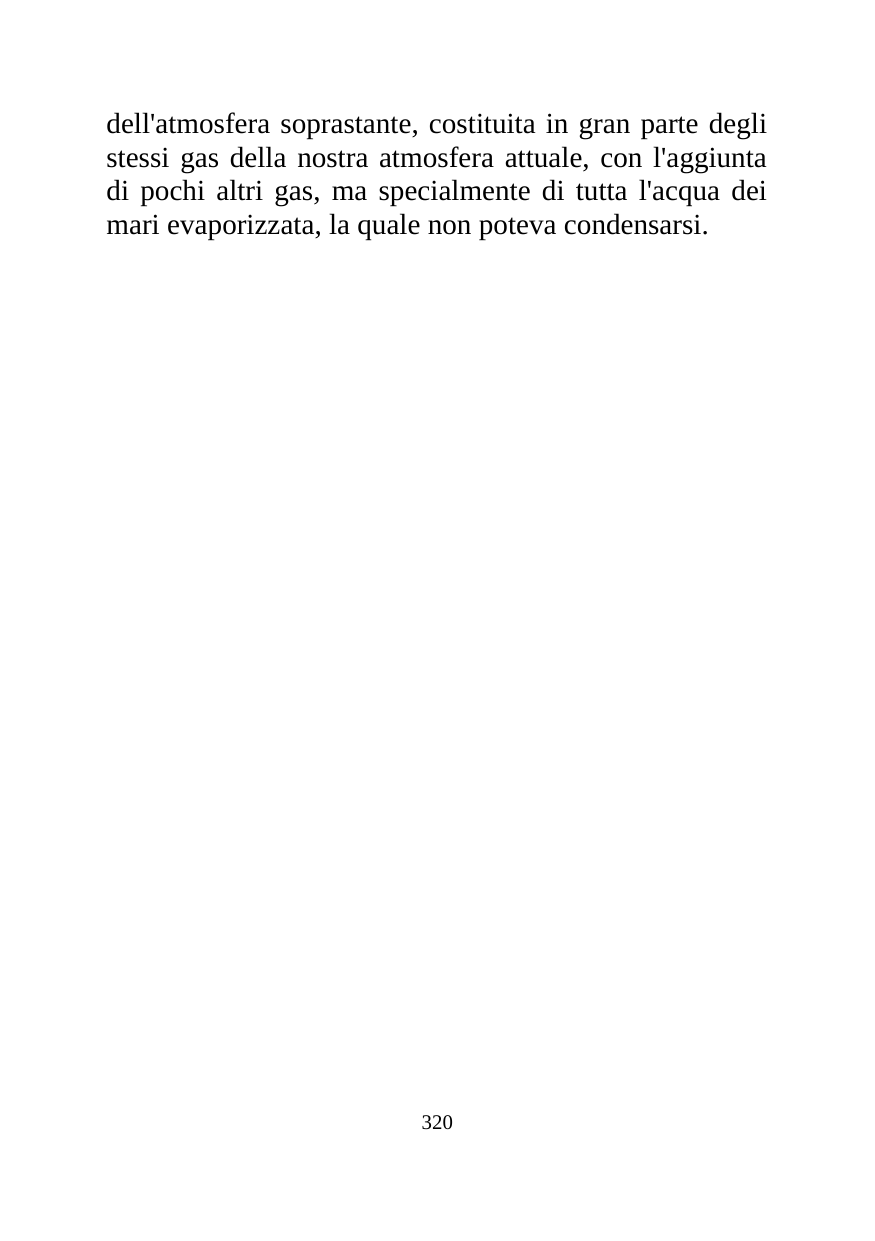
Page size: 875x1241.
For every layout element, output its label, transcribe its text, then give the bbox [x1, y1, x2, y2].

text dell'atmosfera soprastante, costituita in gran parte degli stessi gas della nostra atmosfera attuale, con l'aggiunta di pochi altri gas, ma specialmente di tutta l'acqua dei mari evaporizzata, la quale non poteva condensarsi. [106, 106, 768, 240]
